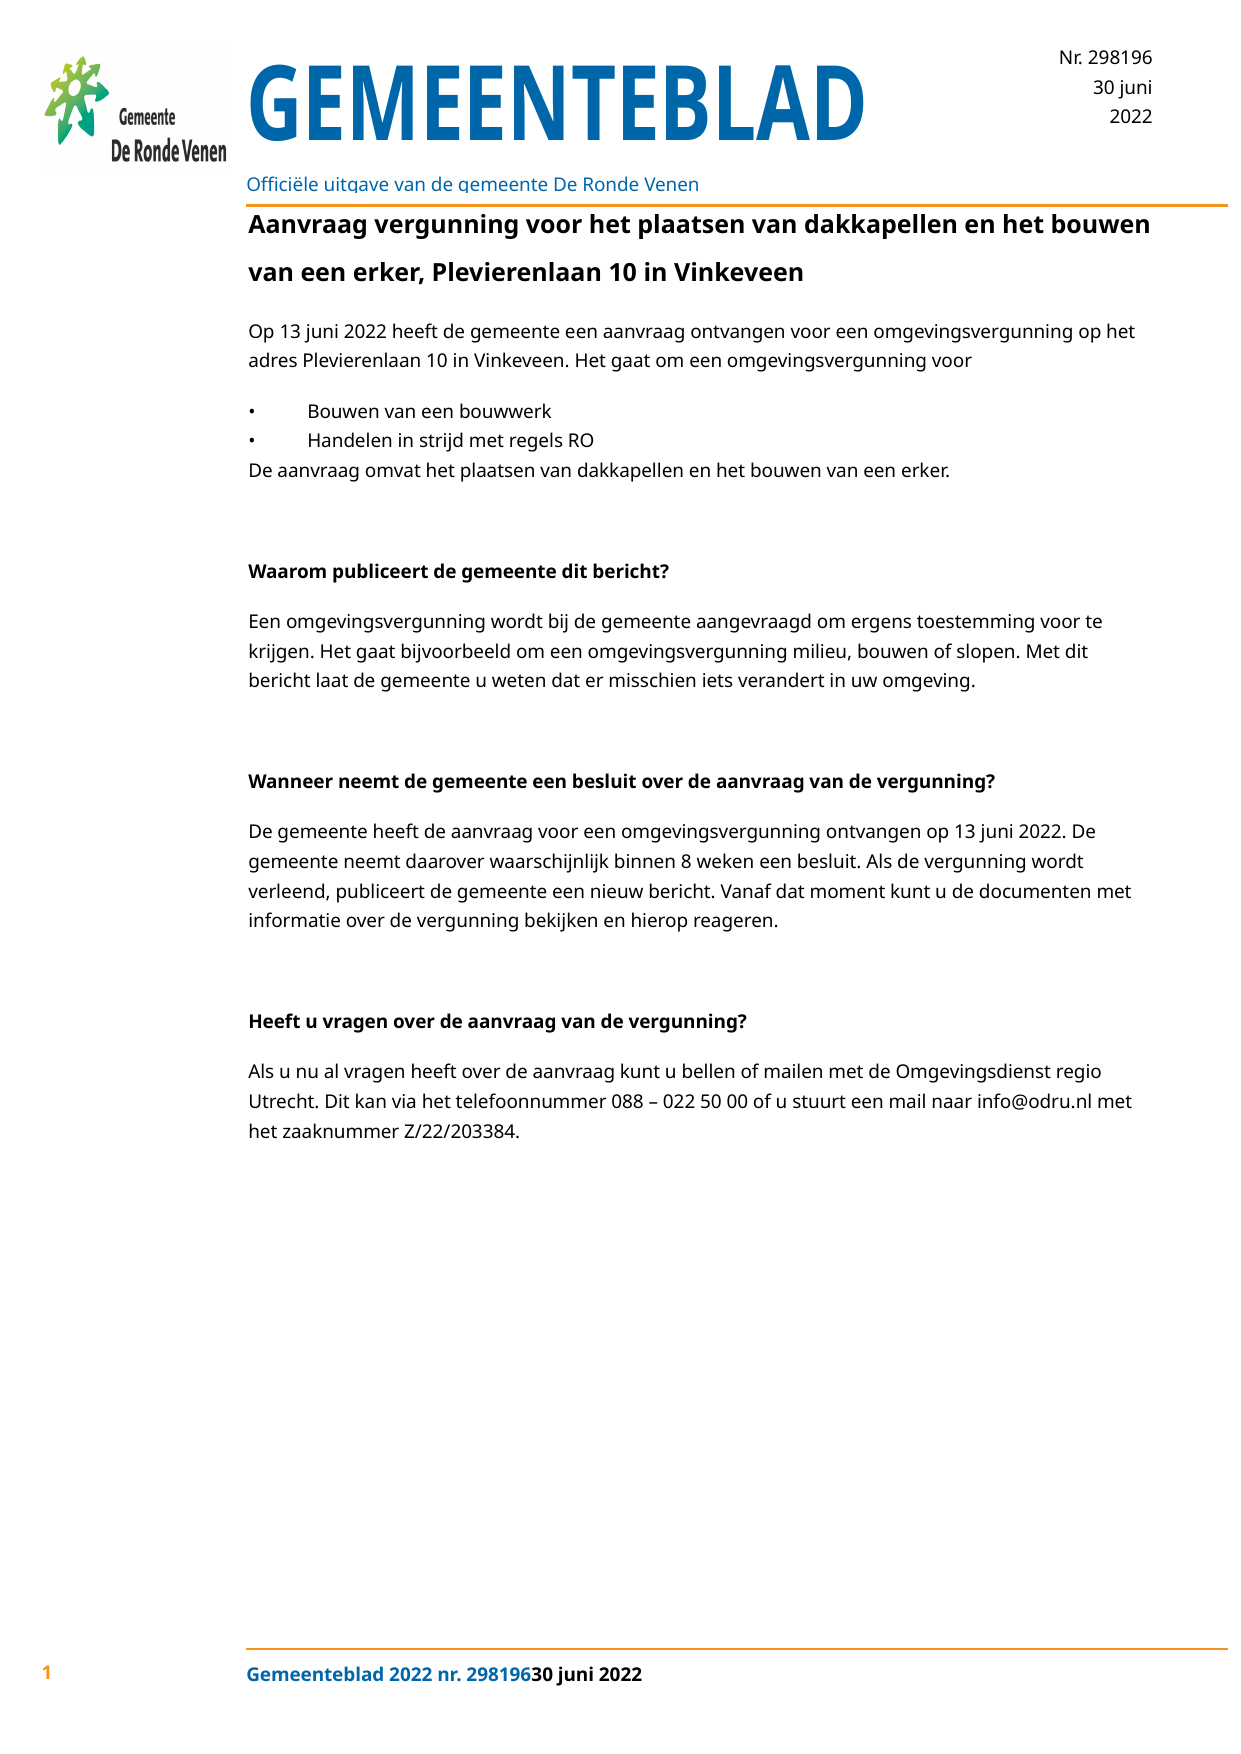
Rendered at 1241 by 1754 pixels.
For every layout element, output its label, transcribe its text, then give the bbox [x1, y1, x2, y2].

text Een omgevingsvergunning wordt bij de gemeente aangevraagd om ergens toestemming voor te krijgen. Het gaat bijvoorbeeld om een omgevingsvergunning milieu, bouwen of slopen. Met dit bericht laat de gemeente u weten dat er misschien iets verandert in uw omgeving. [248, 608, 1152, 693]
list Bouwen van een bouwwerk [248, 398, 1152, 424]
text De gemeente heeft de aanvraag voor een omgevingsvergunning ontvangen op 13 juni 2022. De gemeente neemt daarover waarschijnlijk binnen 8 weken een besluit. Als de vergunning wordt verleend, publiceert de gemeente een nieuw bericht. Vanaf dat moment kunt u de documenten met informatie over de vergunning bekijken en hierop reageren. [248, 819, 1152, 933]
text Op 13 juni 2022 heeft de gemeente een aanvraag ontvangen voor een omgevingsvergunning op het adres Plevierenlaan 10 in Vinkeveen. Het gaat om een omgevingsvergunning voor [248, 318, 1152, 373]
picture [41, 47, 231, 172]
text De aanvraag omvat het plaatsen van dakkapellen en het bouwen van een erker. [248, 457, 1152, 483]
text Als u nu al vragen heeft over de aanvraag kunt u bellen of mailen met de Omgevingsdienst regio Utrecht. Dit kan via het telefoonnummer 088 – 022 50 00 of u stuurt een mail naar info@odru.nl met het zaaknummer Z/22/203384. [248, 1059, 1152, 1144]
text Wanneer neemt de gemeente een besluit over de aanvraag van de vergunning? [248, 768, 1152, 794]
text Heeft u vragen over de aanvraag van de vergunning? [248, 1008, 1152, 1034]
text Aanvraag vergunning voor het plaatsen van dakkapellen en het bouwen van een erker, Plevierenlaan 10 in Vinkeveen [248, 207, 1152, 288]
list Handelen in strijd met regels RO [248, 427, 1152, 453]
text Waarom publiceert de gemeente dit bericht? [248, 558, 1152, 584]
